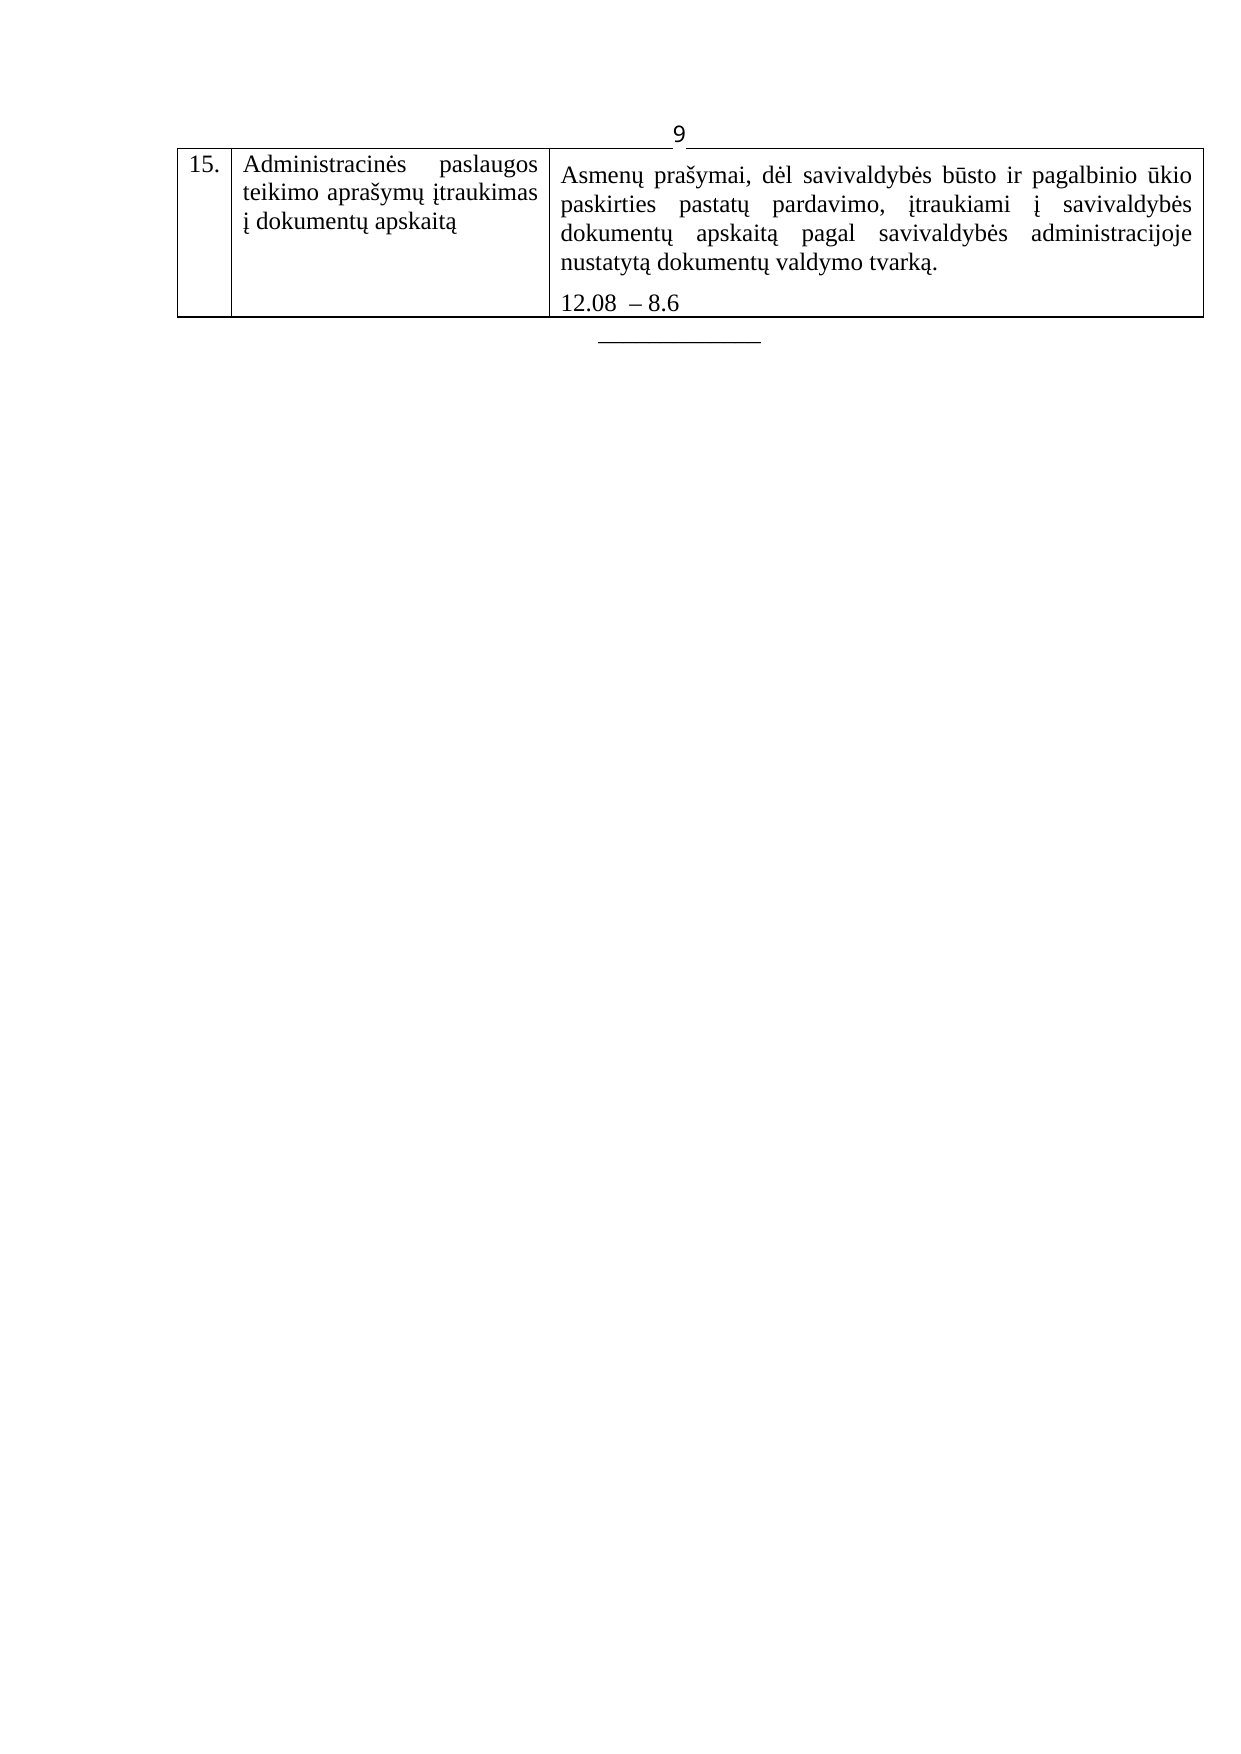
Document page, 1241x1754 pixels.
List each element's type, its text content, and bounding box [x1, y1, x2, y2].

table_cell 15. [178, 149, 231, 316]
table_cell Asmenų prašymai, dėl savivaldybės būsto ir pagalbinio ūkio paskirties pastatų pardavimo, įtraukiami į savivaldybės dokumentų apskaitą pagal savivaldybės administracijoje nustatytą dokumentų valdymo tvarką. 12.08 – 8.6 [550, 149, 1203, 316]
table_cell Administracinės paslaugos teikimo aprašymų įtraukimas į dokumentų apskaitą [232, 149, 549, 316]
text _____________ [177, 318, 1181, 346]
